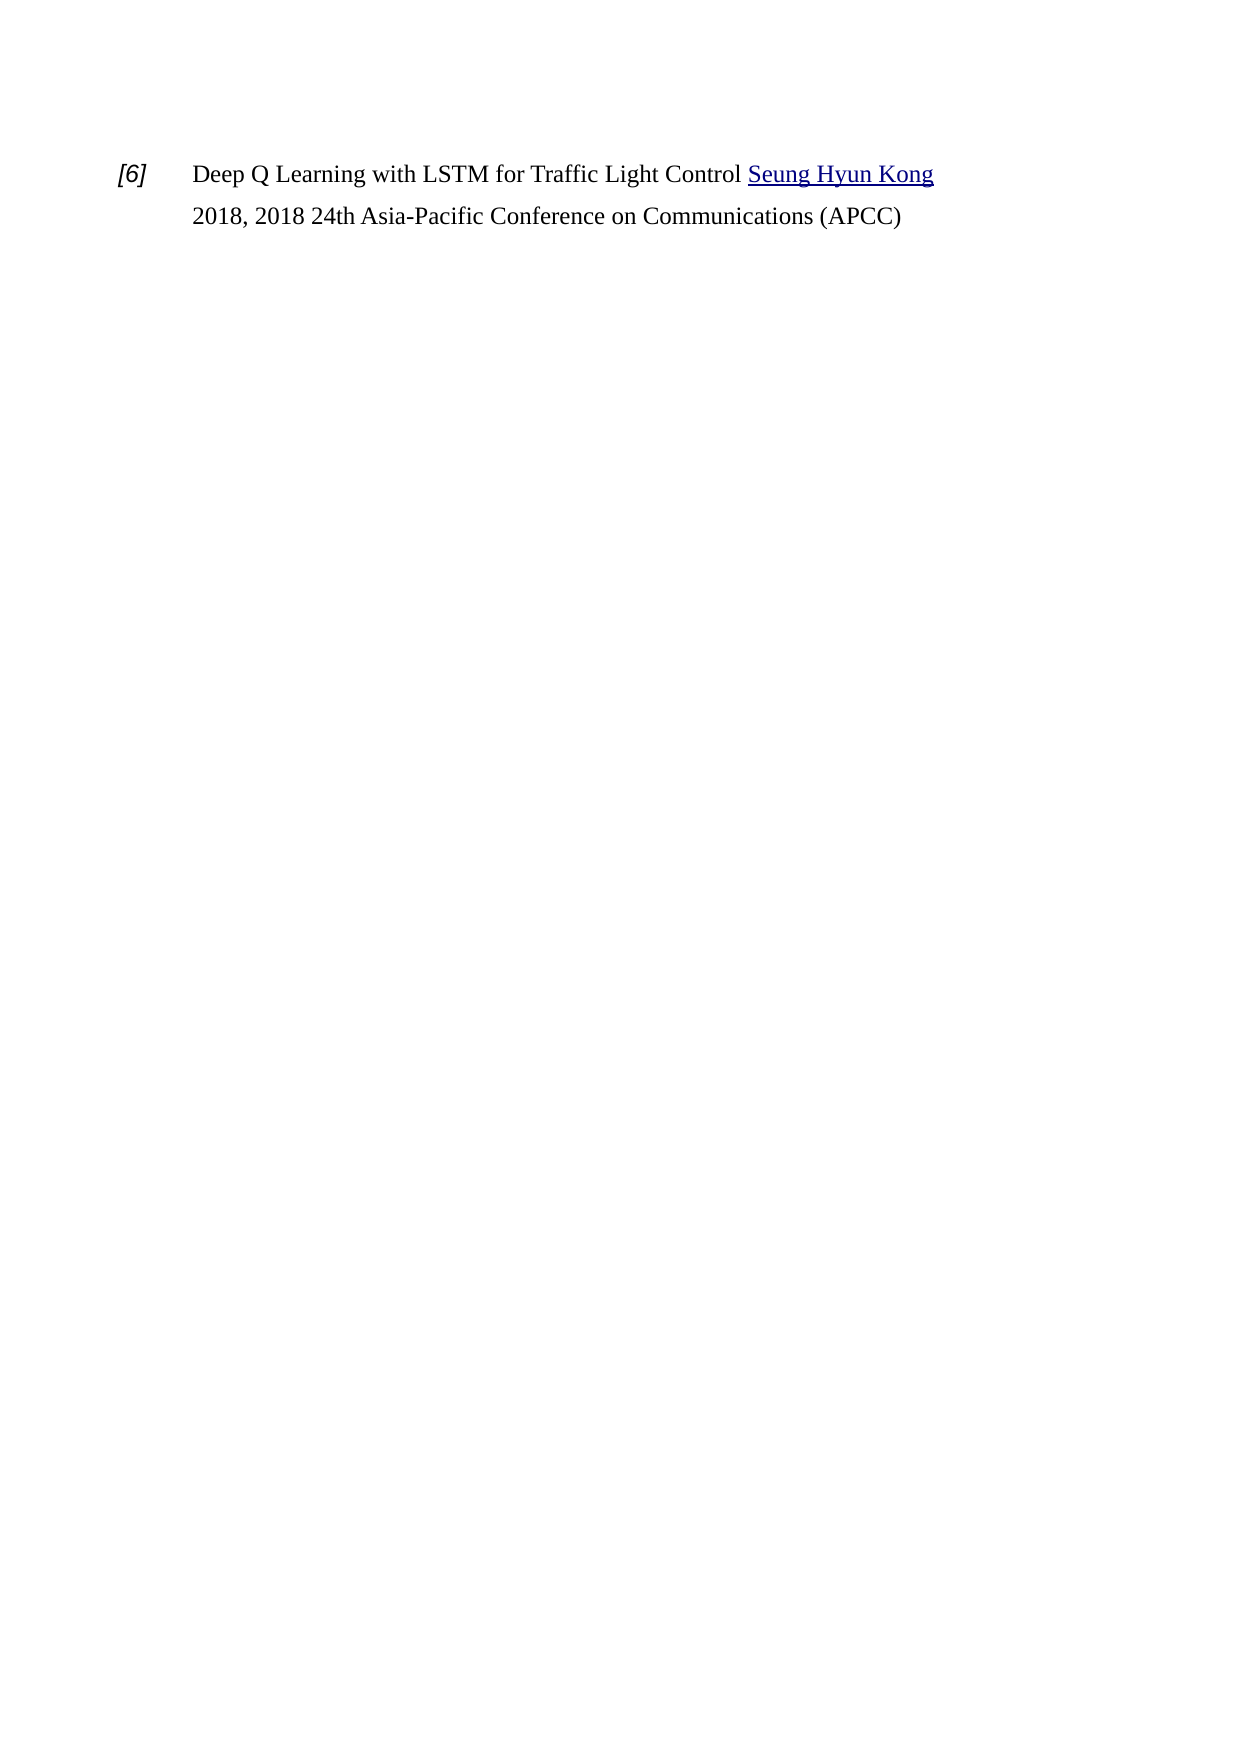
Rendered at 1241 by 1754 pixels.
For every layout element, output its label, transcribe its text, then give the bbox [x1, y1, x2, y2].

text [6] Deep Q Learning with LSTM for Traffic Light Control Seung Hyun Kong [118, 159, 1122, 188]
text 2018, 2018 24th Asia-Pacific Conference on Communications (APCC) [118, 201, 1122, 229]
